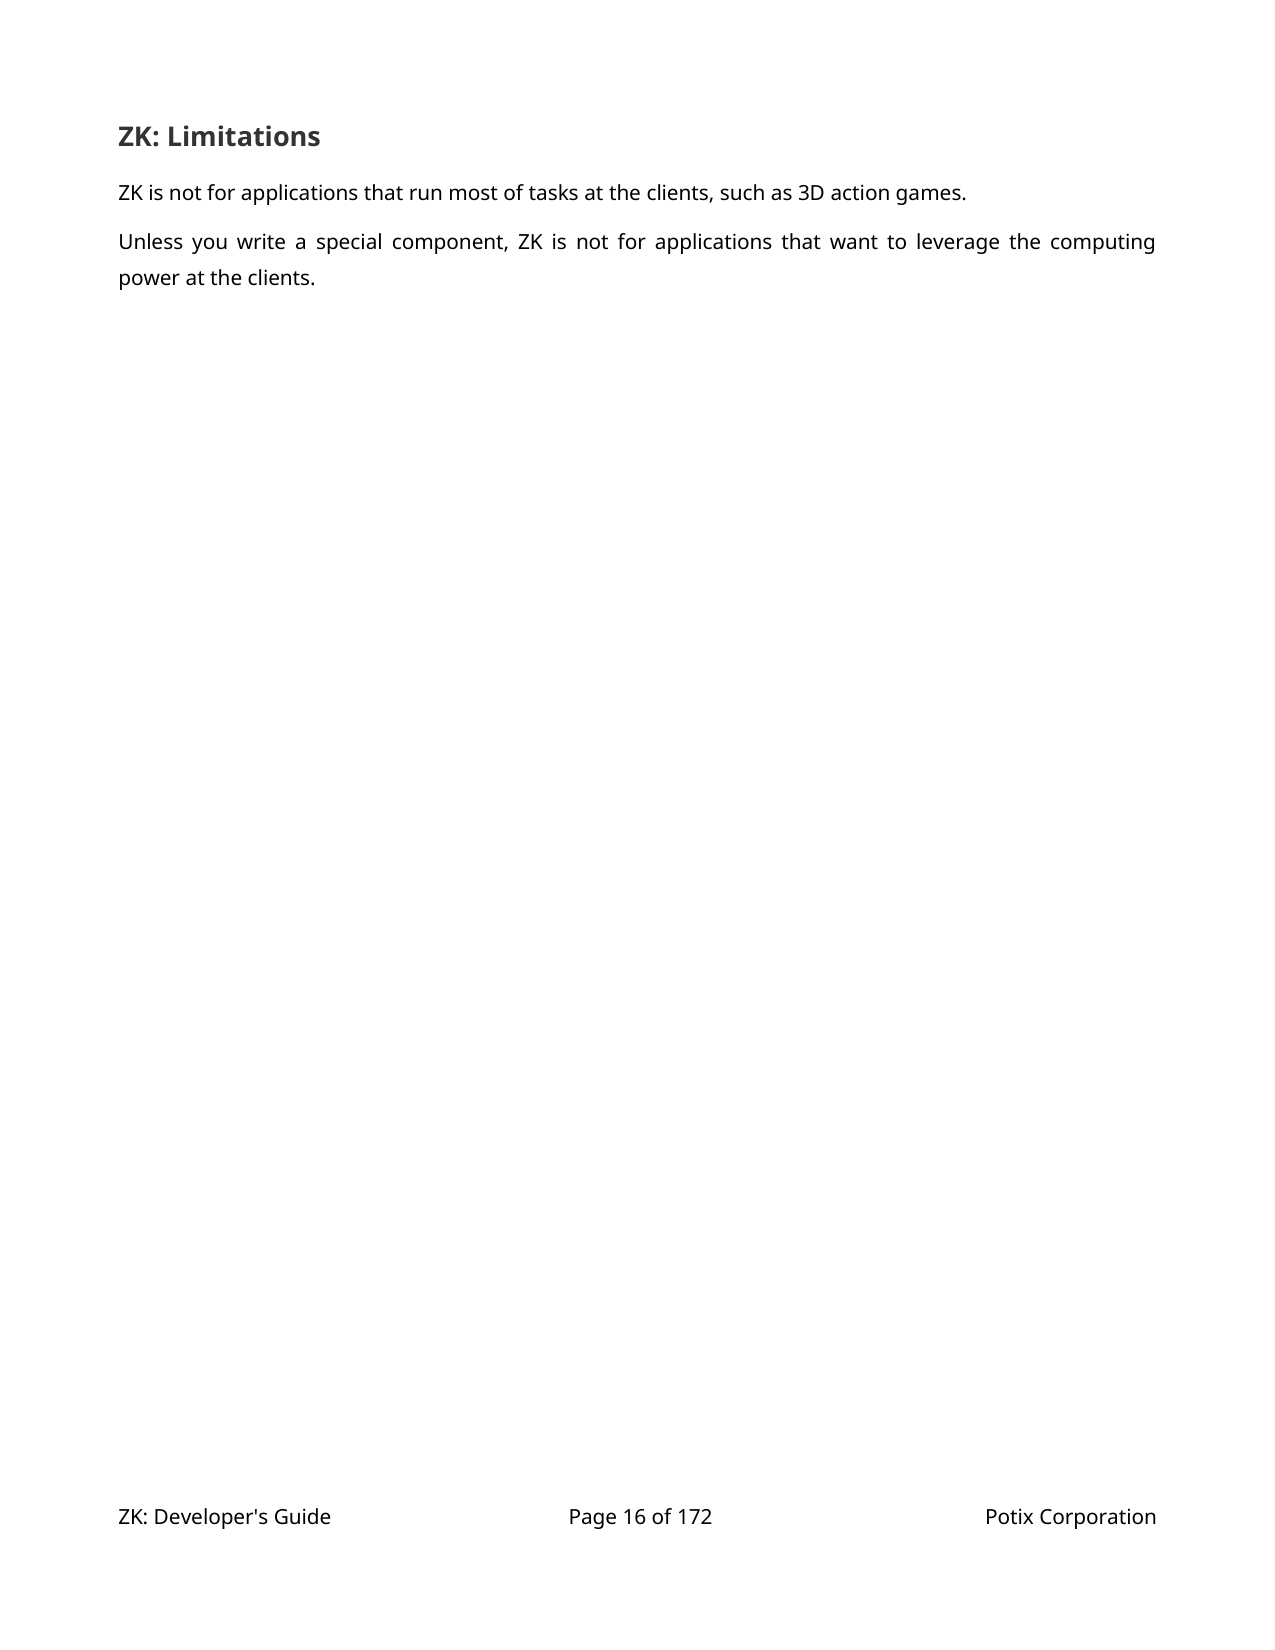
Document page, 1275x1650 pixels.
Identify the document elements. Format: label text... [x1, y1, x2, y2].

text ZK is not for applications that run most of tasks at the clients, such as 3D action games. [118, 178, 1157, 207]
text Unless you write a special component, ZK is not for applications that want to leverage the computing power at the clients. [118, 227, 1157, 291]
subtitle ZK: Limitations [118, 118, 1157, 155]
